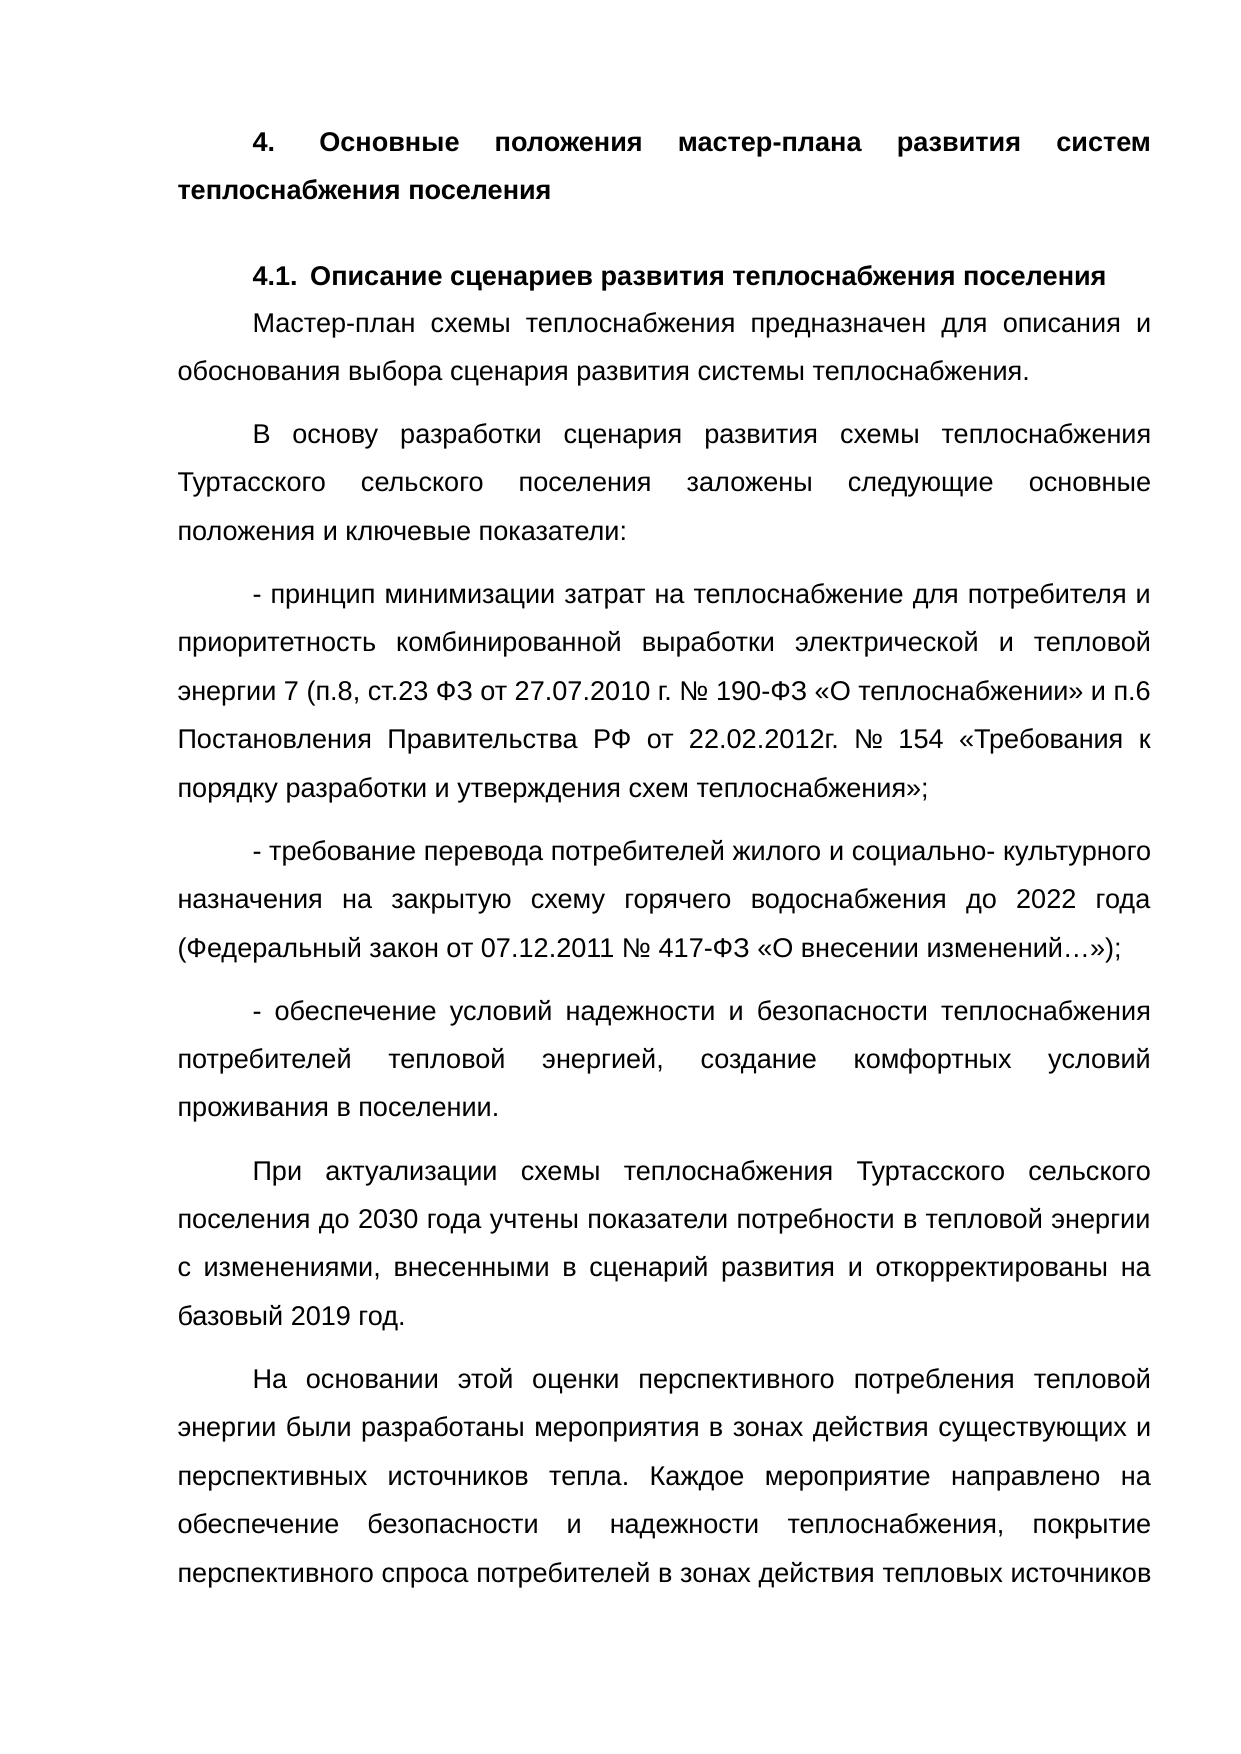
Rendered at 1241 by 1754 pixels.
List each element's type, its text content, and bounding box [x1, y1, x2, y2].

list Описание сценариев развития теплоснабжения поселения [177, 260, 1152, 291]
text На основании этой оценки перспективного потребления тепловой энергии были разработаны мероприятия в зонах действия существующих и перспективных источников тепла. Каждое мероприятие направлено на обеспечение безопасности и надежности теплоснабжения, покрытие перспективного спроса потребителей в зонах действия тепловых источников [177, 1363, 1152, 1588]
text - обеспечение условий надежности и безопасности теплоснабжения потребителей тепловой энергией, создание комфортных условий проживания в поселении. [177, 994, 1152, 1123]
text - принцип минимизации затрат на теплоснабжение для потребителя и приоритетность комбинированной выработки электрической и тепловой энергии 7 (п.8, ст.23 ФЗ от 27.07.2010 г. № 190-ФЗ «О теплоснабжении» и п.6 Постановления Правительства РФ от 22.02.2012г. № 154 «Требования к порядку разработки и утверждения схем теплоснабжения»; [177, 578, 1152, 803]
text Мастер-план схемы теплоснабжения предназначен для описания и обоснования выбора сценария развития системы теплоснабжения. [177, 307, 1152, 386]
text В основу разработки сценария развития схемы теплоснабжения Туртасского сельского поселения заложены следующие основные положения и ключевые показатели: [177, 418, 1152, 546]
text При актуализации схемы теплоснабжения Туртасского сельского поселения до 2030 года учтены показатели потребности в тепловой энергии с изменениями, внесенными в сценарий развития и откорректированы на базовый 2019 год. [177, 1154, 1152, 1331]
text - требование перевода потребителей жилого и социально- культурного назначения на закрытую схему горячего водоснабжения до 2022 года (Федеральный закон от 07.12.2011 № 417-ФЗ «О внесении изменений…»); [177, 835, 1152, 963]
list Основные положения мастер-плана развития систем теплоснабжения поселения [177, 126, 1152, 206]
